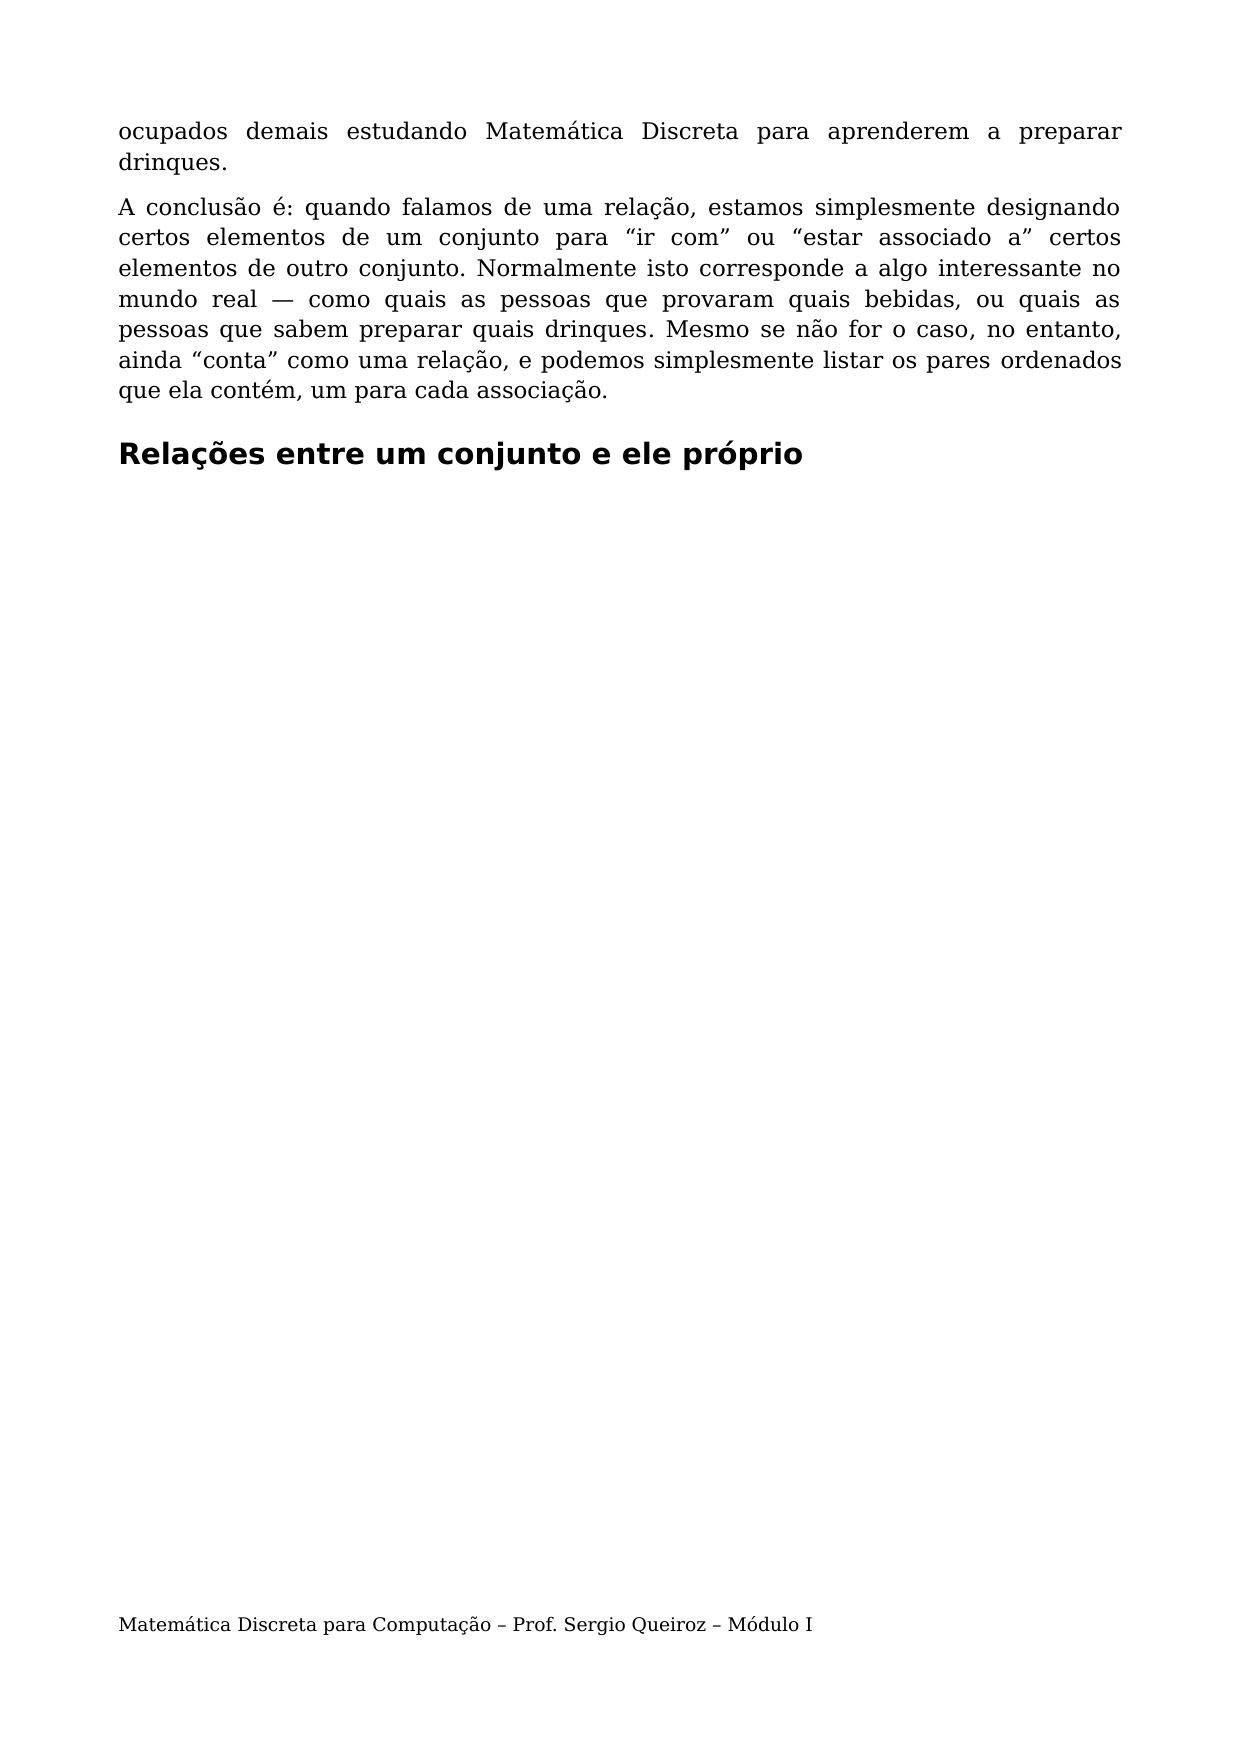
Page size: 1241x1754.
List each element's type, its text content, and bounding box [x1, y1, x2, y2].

text A conclusão é: quando falamos de uma relação, estamos simplesmente designando certos elementos de um conjunto para “ir com” ou “estar associado a” certos elementos de outro conjunto. Normalmente isto corresponde a algo interessante no mundo real — como quais as pessoas que provaram quais bebidas, ou quais as pessoas que sabem preparar quais drinques. Mesmo se não for o caso, no entanto, ainda “conta” como uma relação, e podemos simplesmente listar os pares ordenados que ela contém, um para cada associação. [118, 194, 1122, 404]
subtitle Relações entre um conjunto e ele próprio [118, 437, 1122, 472]
text ocupados demais estudando Matemática Discreta para aprenderem a preparar drinques. [118, 118, 1122, 175]
